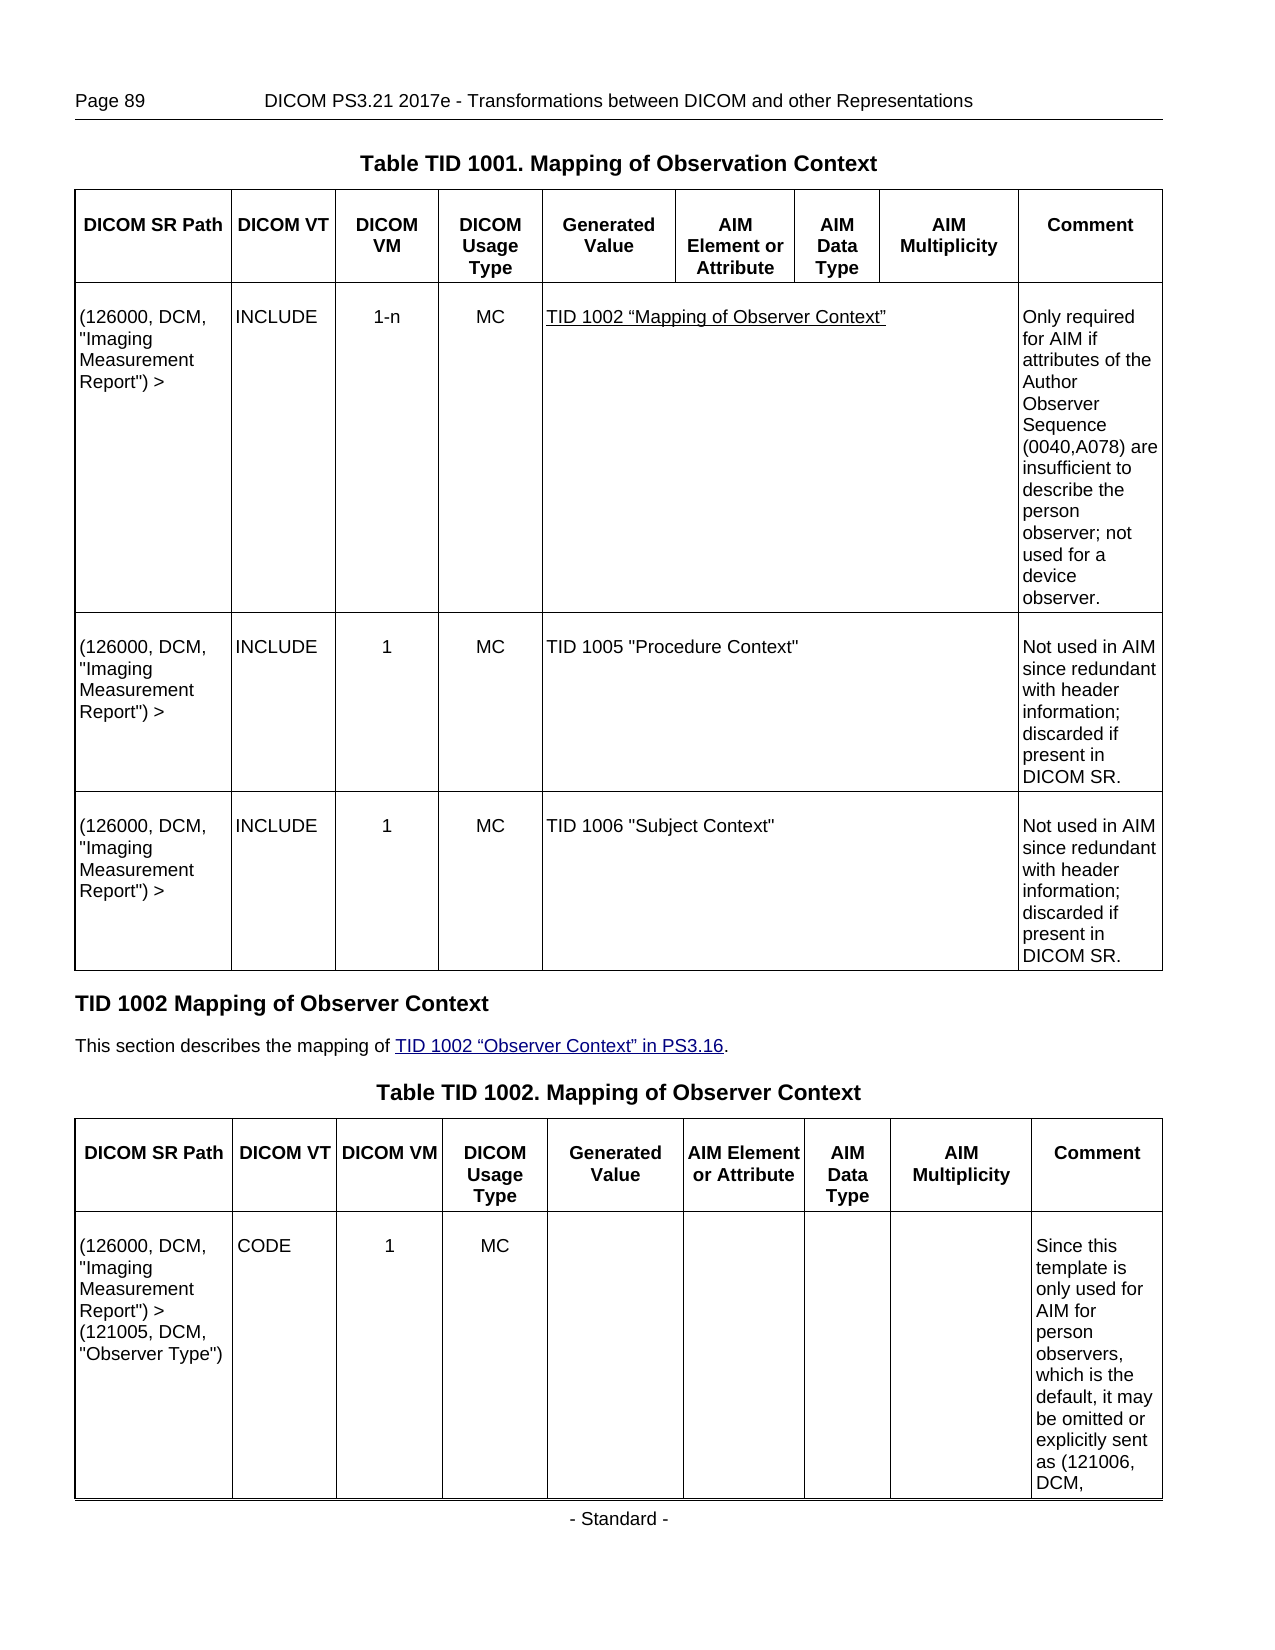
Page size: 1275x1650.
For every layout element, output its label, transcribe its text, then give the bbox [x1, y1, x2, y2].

table_cell Not used in AIM since redundant with header information; discarded if present in DICOM SR. [1019, 613, 1162, 791]
table_header DICOM VT [233, 1119, 336, 1211]
table_cell INCLUDE [232, 283, 335, 612]
table_header AIM Multiplicity [891, 1119, 1031, 1211]
table_cell [548, 1212, 683, 1498]
table_header Generated Value [543, 190, 675, 282]
table_cell Since this template is only used for AIM for person observers, which is the default, it may be omitted or explicitly sent as (121006, DCM, [1032, 1212, 1162, 1498]
table_cell 1 [336, 792, 438, 970]
text TID 1002 Mapping of Observer Context [75, 990, 1162, 1016]
table_header AIM Multiplicity [880, 190, 1018, 282]
table_cell [805, 1212, 890, 1498]
table_header AIM Element or Attribute [676, 190, 794, 282]
table_header DICOM SR Path [76, 1119, 232, 1211]
text This section describes the mapping of TID 1002 “Observer Context” in PS3.16. [75, 1035, 1162, 1056]
table_cell [684, 1212, 804, 1498]
table_header Comment [1032, 1119, 1162, 1211]
table_cell MC [439, 613, 542, 791]
table_cell Not used in AIM since redundant with header information; discarded if present in DICOM SR. [1019, 792, 1162, 970]
table_cell (126000, DCM, "Imaging Measurement Report") > (121005, DCM, "Observer Type") [76, 1212, 232, 1498]
table_header AIM Data Type [805, 1119, 890, 1211]
text Table TID 1001. Mapping of Observation Context [75, 150, 1162, 176]
table_cell (126000, DCM, "Imaging Measurement Report") > [76, 613, 231, 791]
table_cell 1 [336, 613, 438, 791]
table_cell CODE [233, 1212, 336, 1498]
table_cell 1 [337, 1212, 442, 1498]
table_cell (126000, DCM, "Imaging Measurement Report") > [76, 792, 231, 970]
table_cell MC [443, 1212, 547, 1498]
table_header AIM Element or Attribute [684, 1119, 804, 1211]
table_cell Only required for AIM if attributes of the Author Observer Sequence (0040,A078) are insufficient to describe the person observer; not used for a device observer. [1019, 283, 1162, 612]
table_header AIM Data Type [795, 190, 879, 282]
table_cell (126000, DCM, "Imaging Measurement Report") > [76, 283, 231, 612]
table_cell MC [439, 792, 542, 970]
table_cell MC [439, 283, 542, 612]
table_cell 1-n [336, 283, 438, 612]
table_header DICOM VM [337, 1119, 442, 1211]
table_cell TID 1002 “Mapping of Observer Context” [543, 283, 1018, 612]
table_header DICOM Usage Type [443, 1119, 547, 1211]
table_cell INCLUDE [232, 792, 335, 970]
table_cell TID 1005 "Procedure Context" [543, 613, 1018, 791]
table_header DICOM VM [336, 190, 438, 282]
table_header Comment [1019, 190, 1162, 282]
table_cell INCLUDE [232, 613, 335, 791]
table_header DICOM Usage Type [439, 190, 542, 282]
table_cell [891, 1212, 1031, 1498]
table_header DICOM VT [232, 190, 335, 282]
table_header DICOM SR Path [76, 190, 231, 282]
table_cell TID 1006 "Subject Context" [543, 792, 1018, 970]
text Table TID 1002. Mapping of Observer Context [75, 1079, 1162, 1104]
table_header Generated Value [548, 1119, 683, 1211]
